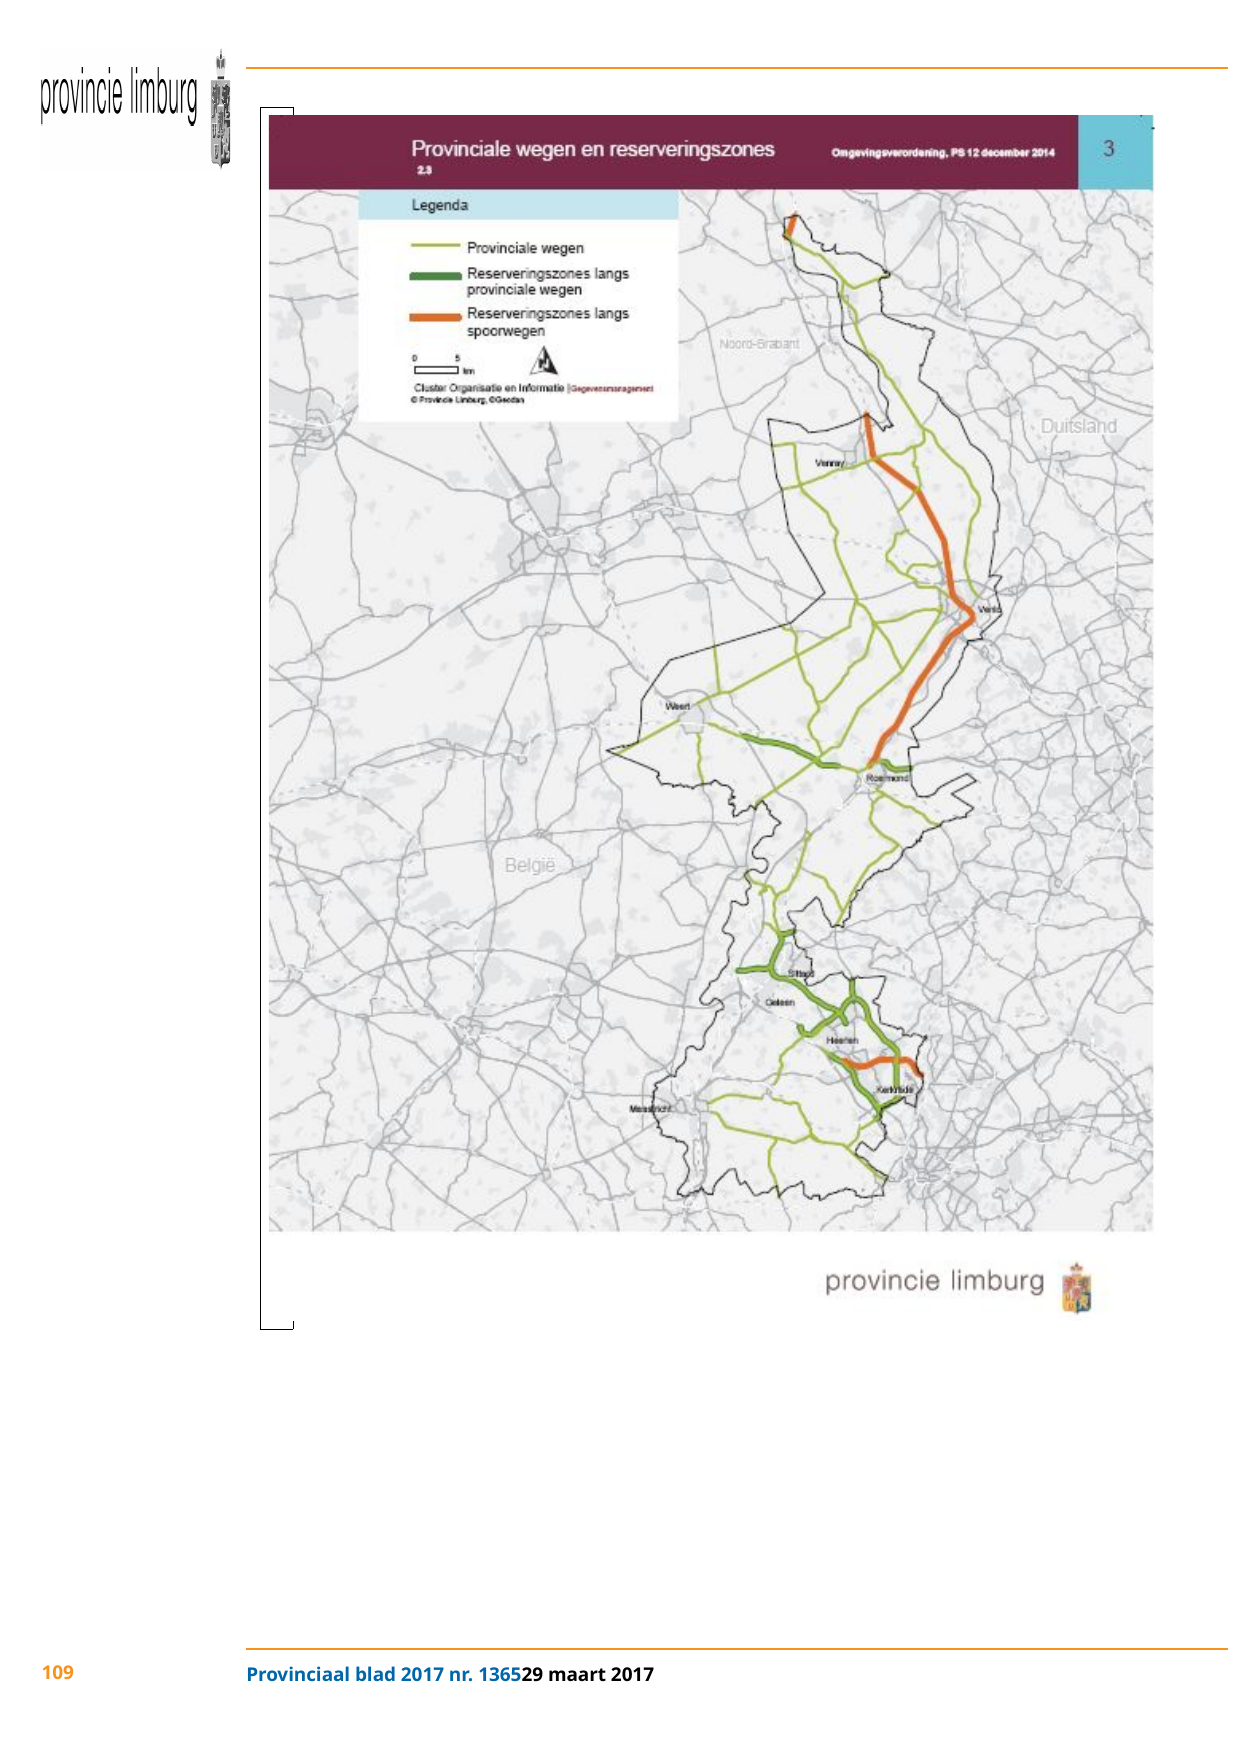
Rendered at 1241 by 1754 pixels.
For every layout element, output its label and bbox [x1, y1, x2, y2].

picture [268, 115, 1155, 1321]
picture [41, 47, 231, 172]
